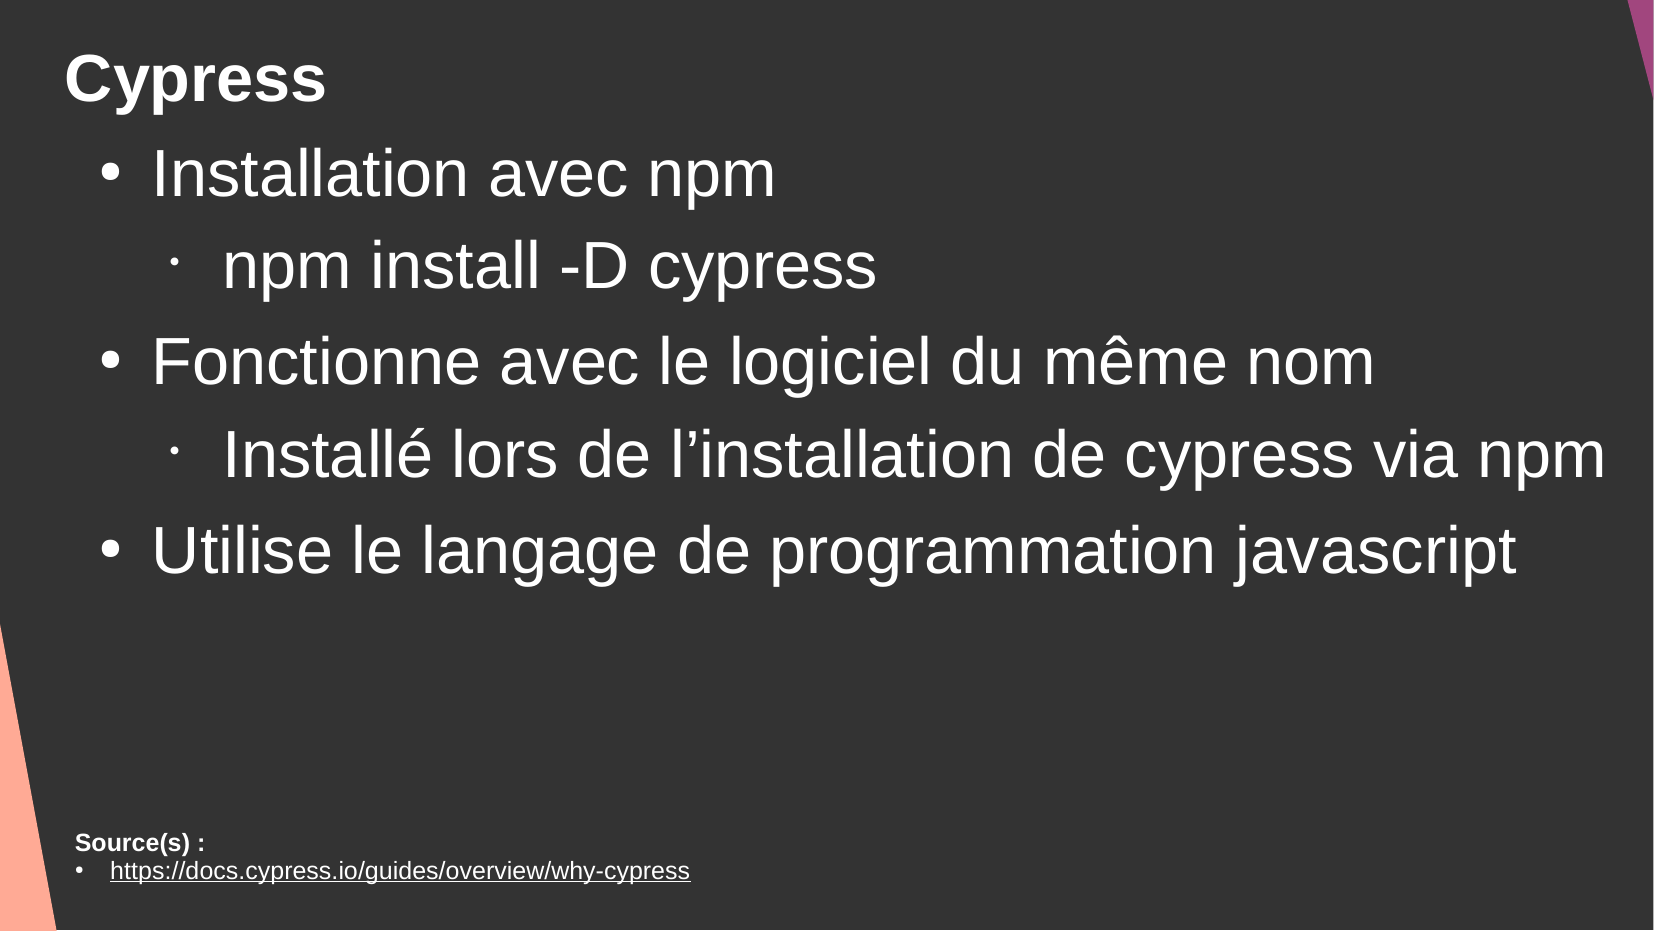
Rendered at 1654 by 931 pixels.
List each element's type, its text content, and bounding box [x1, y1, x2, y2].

text_box [1627, 0, 1654, 103]
text_box Source(s) : https://docs.cypress.io/guides/overview/why-cypress [60, 821, 1546, 906]
list Installation avec npm npm install -D cypress Fonctionne avec le logiciel du même nom Installé lors de l’installation de cypress via npm Utilise le langage de programmation javascript [80, 135, 1620, 804]
title Cypress [64, 40, 1635, 116]
text_box [0, 623, 57, 931]
